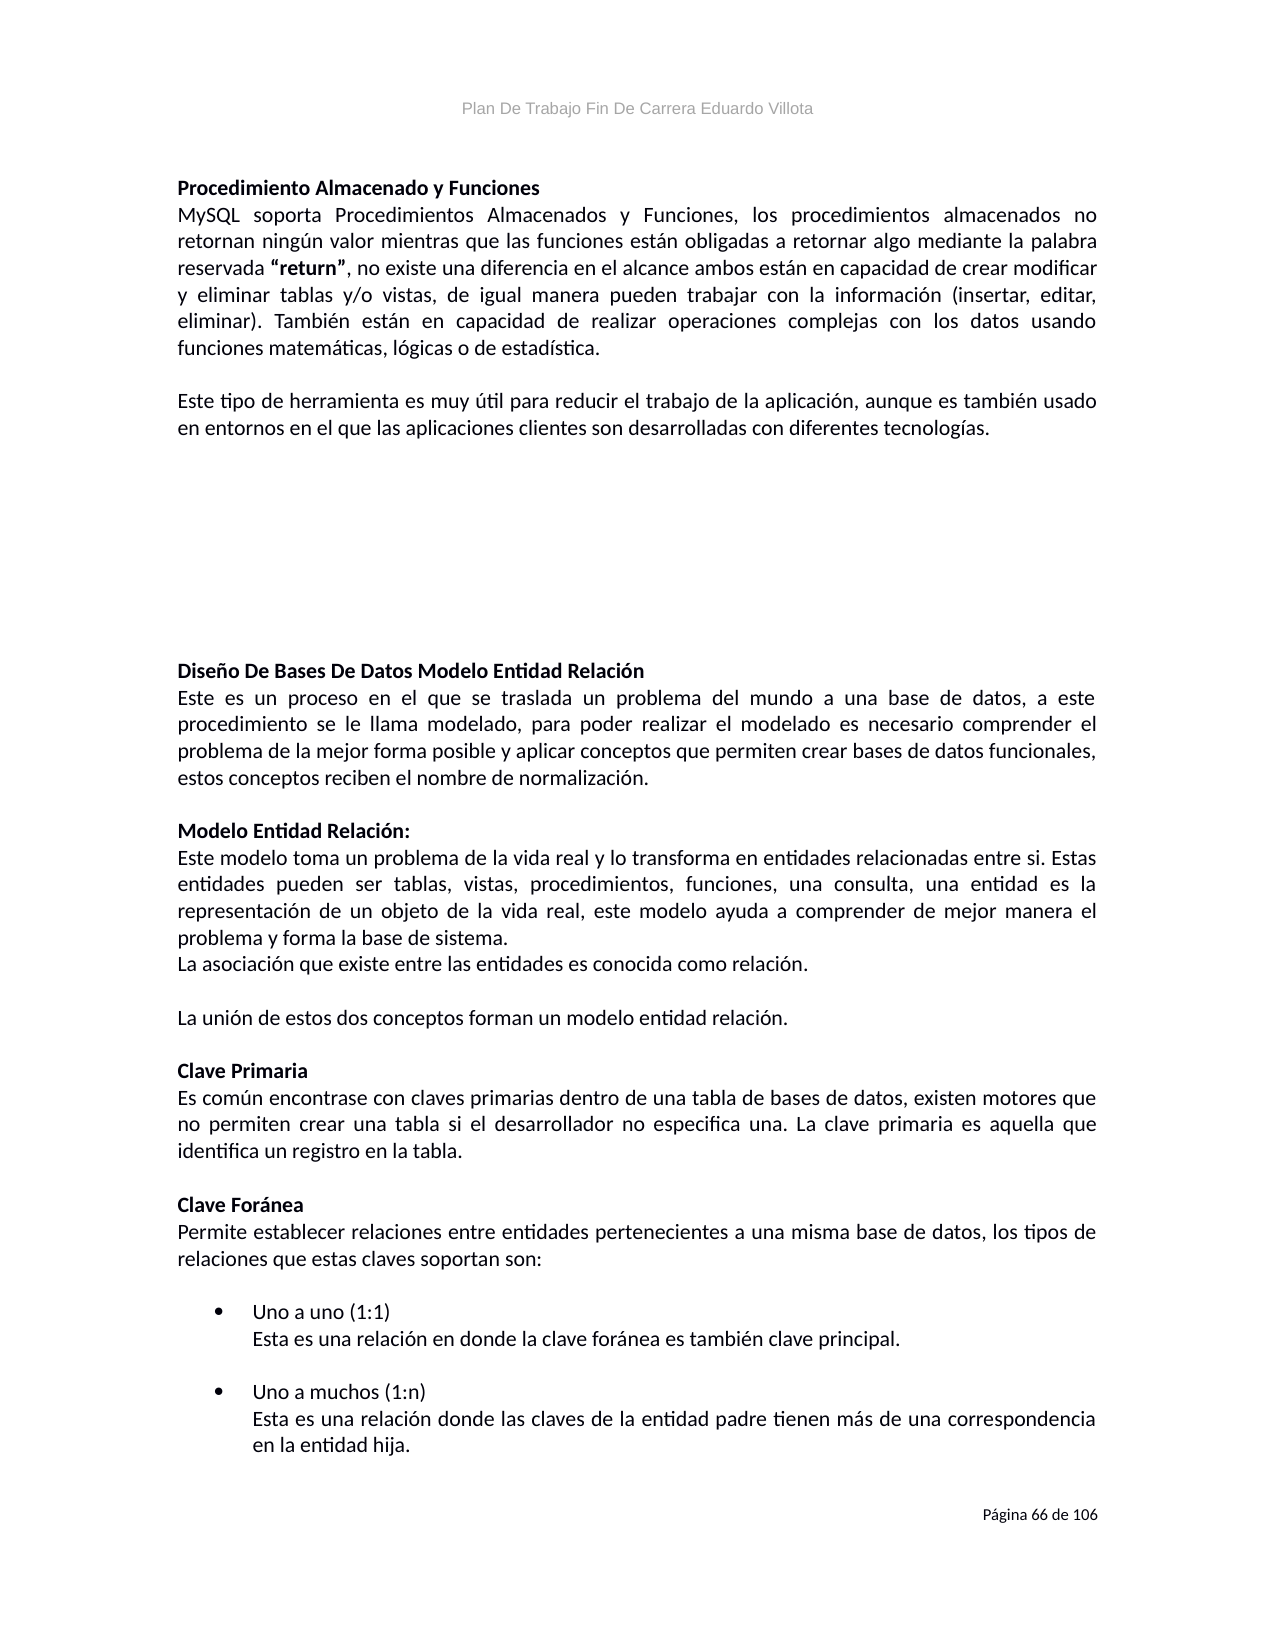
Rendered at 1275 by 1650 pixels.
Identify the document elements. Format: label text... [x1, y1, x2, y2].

text Clave Foránea [177, 1192, 1098, 1218]
text La unión de estos dos conceptos forman un modelo entidad relación. [177, 1004, 1098, 1030]
text Este tipo de herramienta es muy útil para reducir el trabajo de la aplicación, aunque es también usado en entornos en el que las aplicaciones clientes son desarrolladas con diferentes tecnologías. [177, 388, 1098, 441]
list Uno a uno (1:1) [215, 1298, 1098, 1325]
list Uno a muchos (1:n) [215, 1378, 1098, 1405]
text Procedimiento Almacenado y Funciones [177, 174, 1098, 201]
text MySQL soporta Procedimientos Almacenados y Funciones, los procedimientos almacenados no retornan ningún valor mientras que las funciones están obligadas a retornar algo mediante la palabra reservada “return”, no existe una diferencia en el alcance ambos están en capacidad de crear modificar y eliminar tablas y/o vistas, de igual manera pueden trabajar con la información (insertar, editar, eliminar). También están en capacidad de realizar operaciones complejas con los datos usando funciones matemáticas, lógicas o de estadística. [177, 201, 1098, 361]
list Esta es una relación donde las claves de la entidad padre tienen más de una correspondencia en la entidad hija. [252, 1405, 1098, 1458]
text La asociación que existe entre las entidades es conocida como relación. [177, 950, 1098, 977]
text Clave Primaria [177, 1057, 1098, 1084]
text Diseño De Bases De Datos Modelo Entidad Relación [177, 657, 1098, 684]
text Este es un proceso en el que se traslada un problema del mundo a una base de datos, a este procedimiento se le llama modelado, para poder realizar el modelado es necesario comprender el problema de la mejor forma posible y aplicar conceptos que permiten crear bases de datos funcionales, estos conceptos reciben el nombre de normalización. [177, 684, 1098, 790]
text Es común encontrase con claves primarias dentro de una tabla de bases de datos, existen motores que no permiten crear una tabla si el desarrollador no especifica una. La clave primaria es aquella que identifica un registro en la tabla. [177, 1084, 1098, 1164]
text Permite establecer relaciones entre entidades pertenecientes a una misma base de datos, los tipos de relaciones que estas claves soportan son: [177, 1218, 1098, 1272]
list Esta es una relación en donde la clave foránea es también clave principal. [252, 1325, 1098, 1352]
text Este modelo toma un problema de la vida real y lo transforma en entidades relacionadas entre si. Estas entidades pueden ser tablas, vistas, procedimientos, funciones, una consulta, una entidad es la representación de un objeto de la vida real, este modelo ayuda a comprender de mejor manera el problema y forma la base de sistema. [177, 844, 1098, 950]
text Modelo Entidad Relación: [177, 817, 1098, 844]
